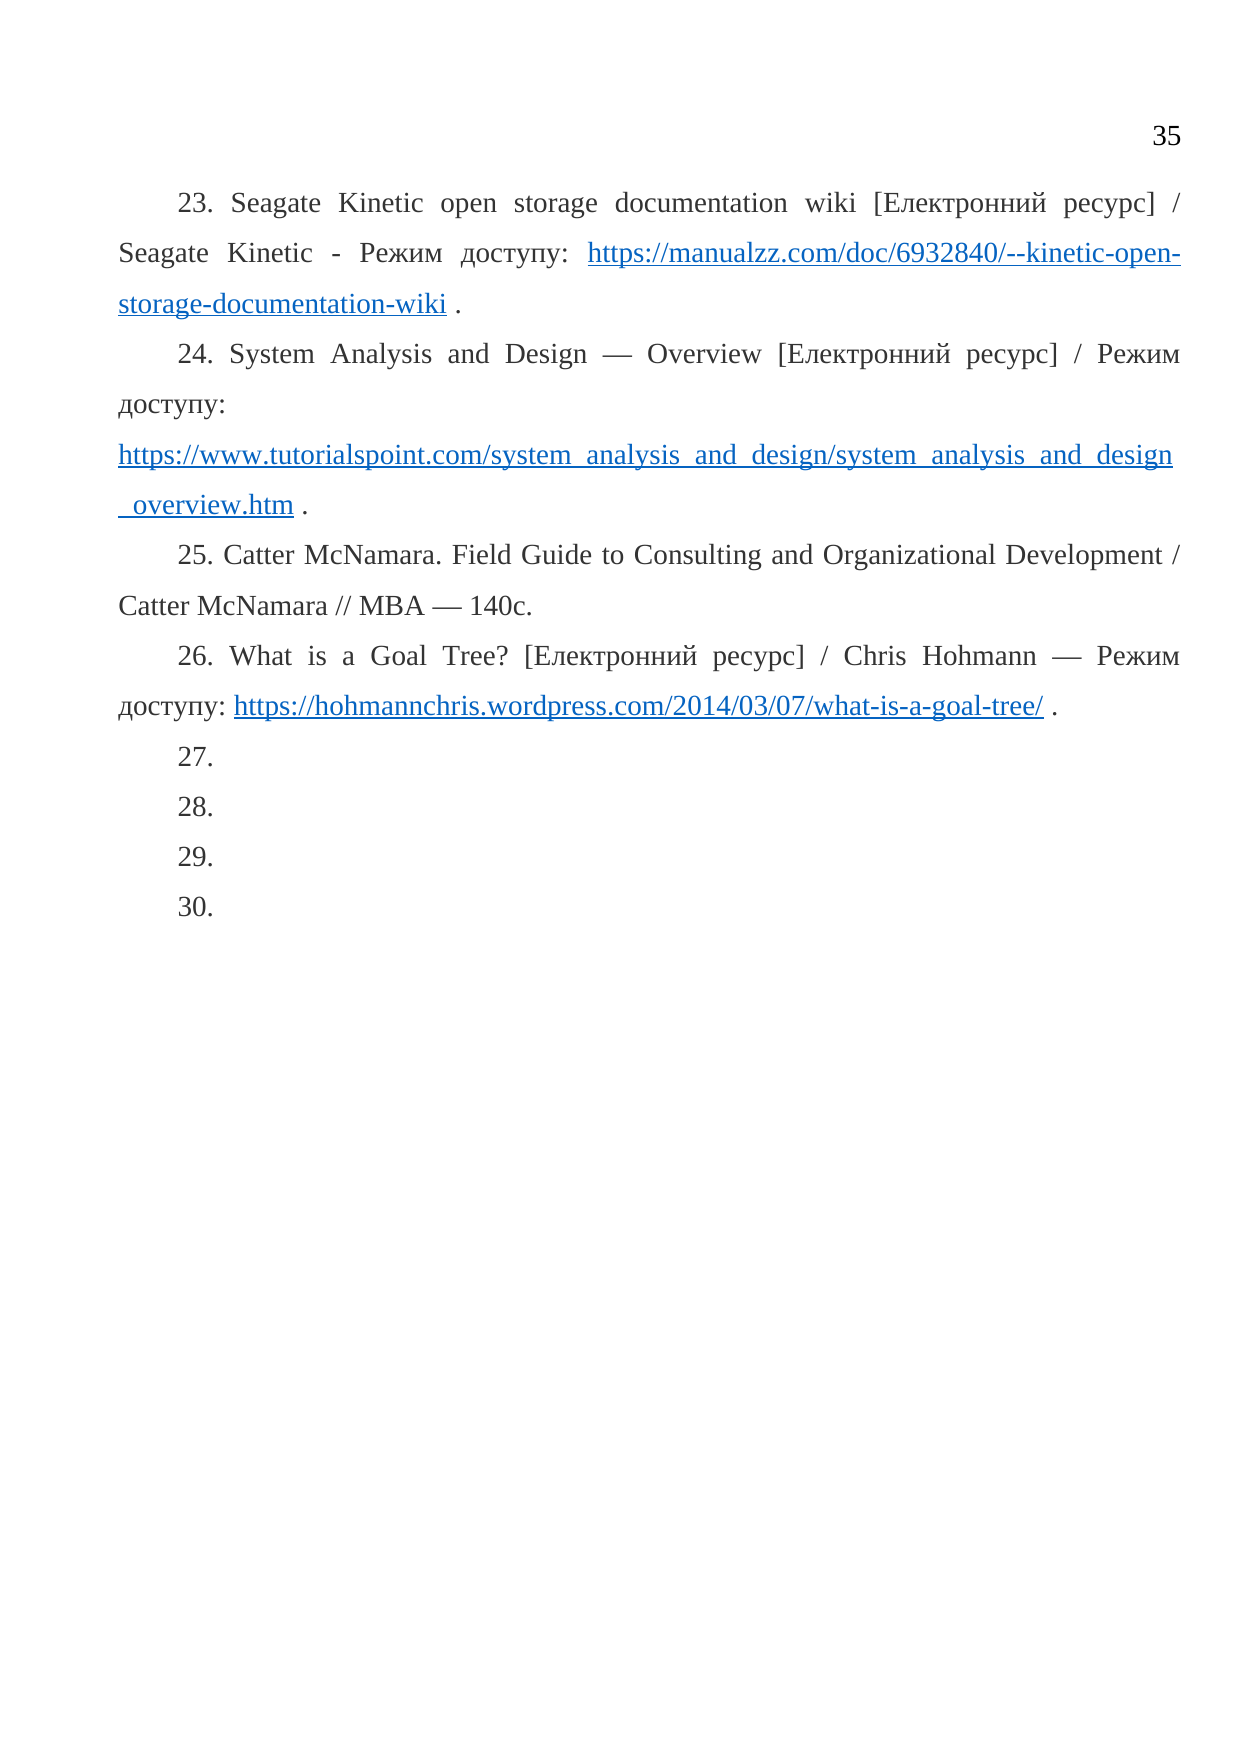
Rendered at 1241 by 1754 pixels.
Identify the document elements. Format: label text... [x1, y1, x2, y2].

text 25. Catter McNamara. Field Guide to Consulting and Organizational Development / Catter McNamara // MBA — 140с. [118, 537, 1181, 621]
text 30. [118, 889, 1181, 923]
text 24. System Analysis and Design — Overview [Електронний ресурс] / Режим доступу: https://www.tutorialspoint.com/system_analysis_and_design/system_analysis_and_design_overview.htm . [118, 336, 1181, 521]
text 28. [118, 789, 1181, 822]
text 27. [118, 739, 1181, 772]
text 29. [118, 839, 1181, 873]
text 23. Seagate Kinetic open storage documentation wiki [Електронний ресурс] / Seagate Kinetic - Режим доступу: https://manualzz.com/doc/6932840/--kinetic-open-storage-documentation-wiki . [118, 185, 1181, 319]
text 26. What is a Goal Tree? [Електронний ресурс] / Chris Hohmann — Режим доступу: https://hohmannchris.wordpress.com/2014/03/07/what-is-a-goal-tree/ . [118, 638, 1181, 722]
